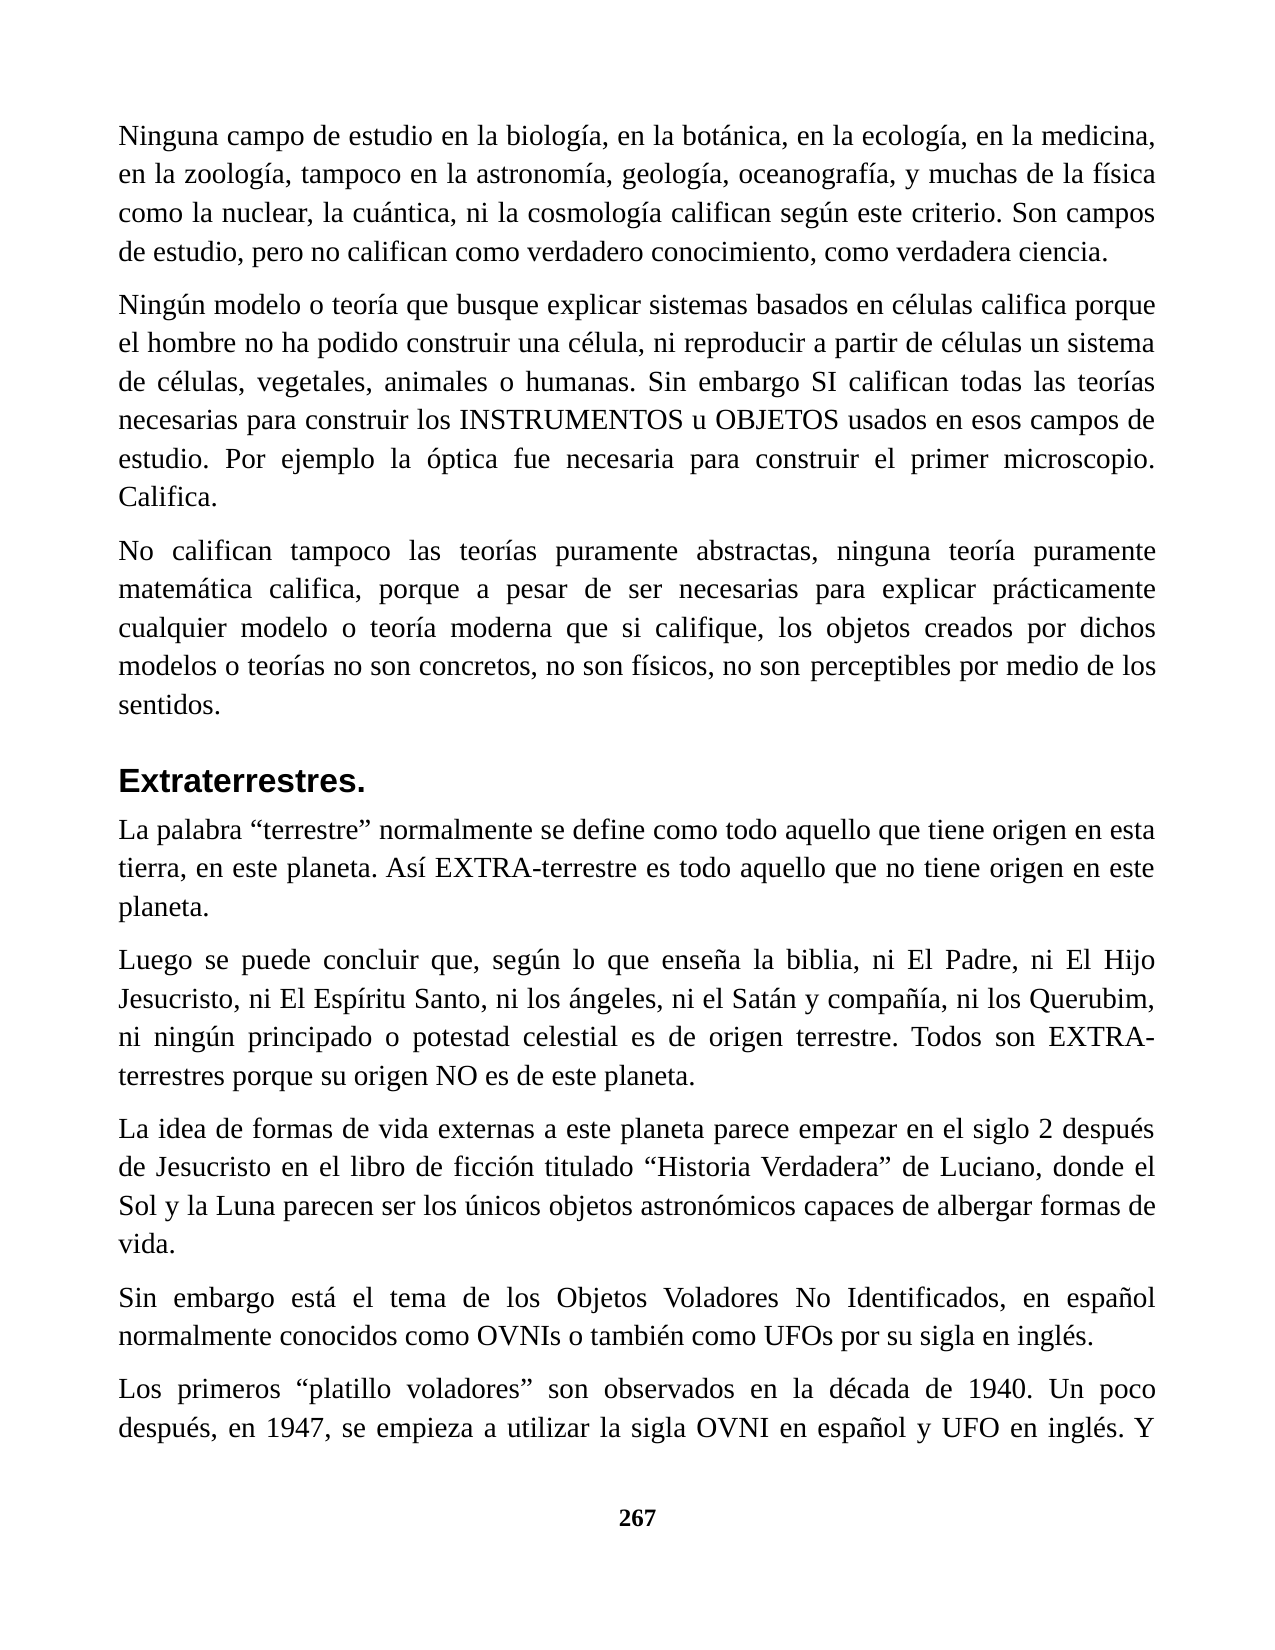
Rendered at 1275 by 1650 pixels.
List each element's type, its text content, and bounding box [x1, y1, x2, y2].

subtitle Extraterrestres. [118, 761, 1157, 799]
text No califican tampoco las teorías puramente abstractas, ninguna teoría puramente matemática califica, porque a pesar de ser necesarias para explicar prácticamente cualquier modelo o teoría moderna que si califique, los objetos creados por dichos modelos o teorías no son concretos, no son físicos, no son perceptibles por medio de los sentidos. [118, 533, 1157, 720]
text La idea de formas de vida externas a este planeta parece empezar en el siglo 2 después de Jesucristo en el libro de ficción titulado “Historia Verdadera” de Luciano, donde el Sol y la Luna parecen ser los únicos objetos astronómicos capaces de albergar formas de vida. [118, 1111, 1157, 1260]
text Sin embargo está el tema de los Objetos Voladores No Identificados, en español normalmente conocidos como OVNIs o también como UFOs por su sigla en inglés. [118, 1280, 1157, 1352]
text La palabra “terrestre” normalmente se define como todo aquello que tiene origen en esta tierra, en este planeta. Así EXTRA-terrestre es todo aquello que no tiene origen en este planeta. [118, 812, 1157, 923]
text Ninguna campo de estudio en la biología, en la botánica, en la ecología, en la medicina, en la zoología, tampoco en la astronomía, geología, oceanografía, y muchas de la física como la nuclear, la cuántica, ni la cosmología califican según este criterio. Son campos de estudio, pero no califican como verdadero conocimiento, como verdadera ciencia. [118, 118, 1157, 267]
text Luego se puede concluir que, según lo que enseña la biblia, ni El Padre, ni El Hijo Jesucristo, ni El Espíritu Santo, ni los ángeles, ni el Satán y compañía, ni los Querubim, ni ningún principado o potestad celestial es de origen terrestre. Todos son EXTRA-terrestres porque su origen NO es de este planeta. [118, 942, 1157, 1091]
text Ningún modelo o teoría que busque explicar sistemas basados en células califica porque el hombre no ha podido construir una célula, ni reproducir a partir de células un sistema de células, vegetales, animales o humanas. Sin embargo SI califican todas las teorías necesarias para construir los INSTRUMENTOS u OBJETOS usados en esos campos de estudio. Por ejemplo la óptica fue necesaria para construir el primer microscopio. Califica. [118, 287, 1157, 513]
text Los primeros “platillo voladores” son observados en la década de 1940. Un poco después, en 1947, se empieza a utilizar la sigla OVNI en español y UFO en inglés. Y [118, 1371, 1157, 1443]
